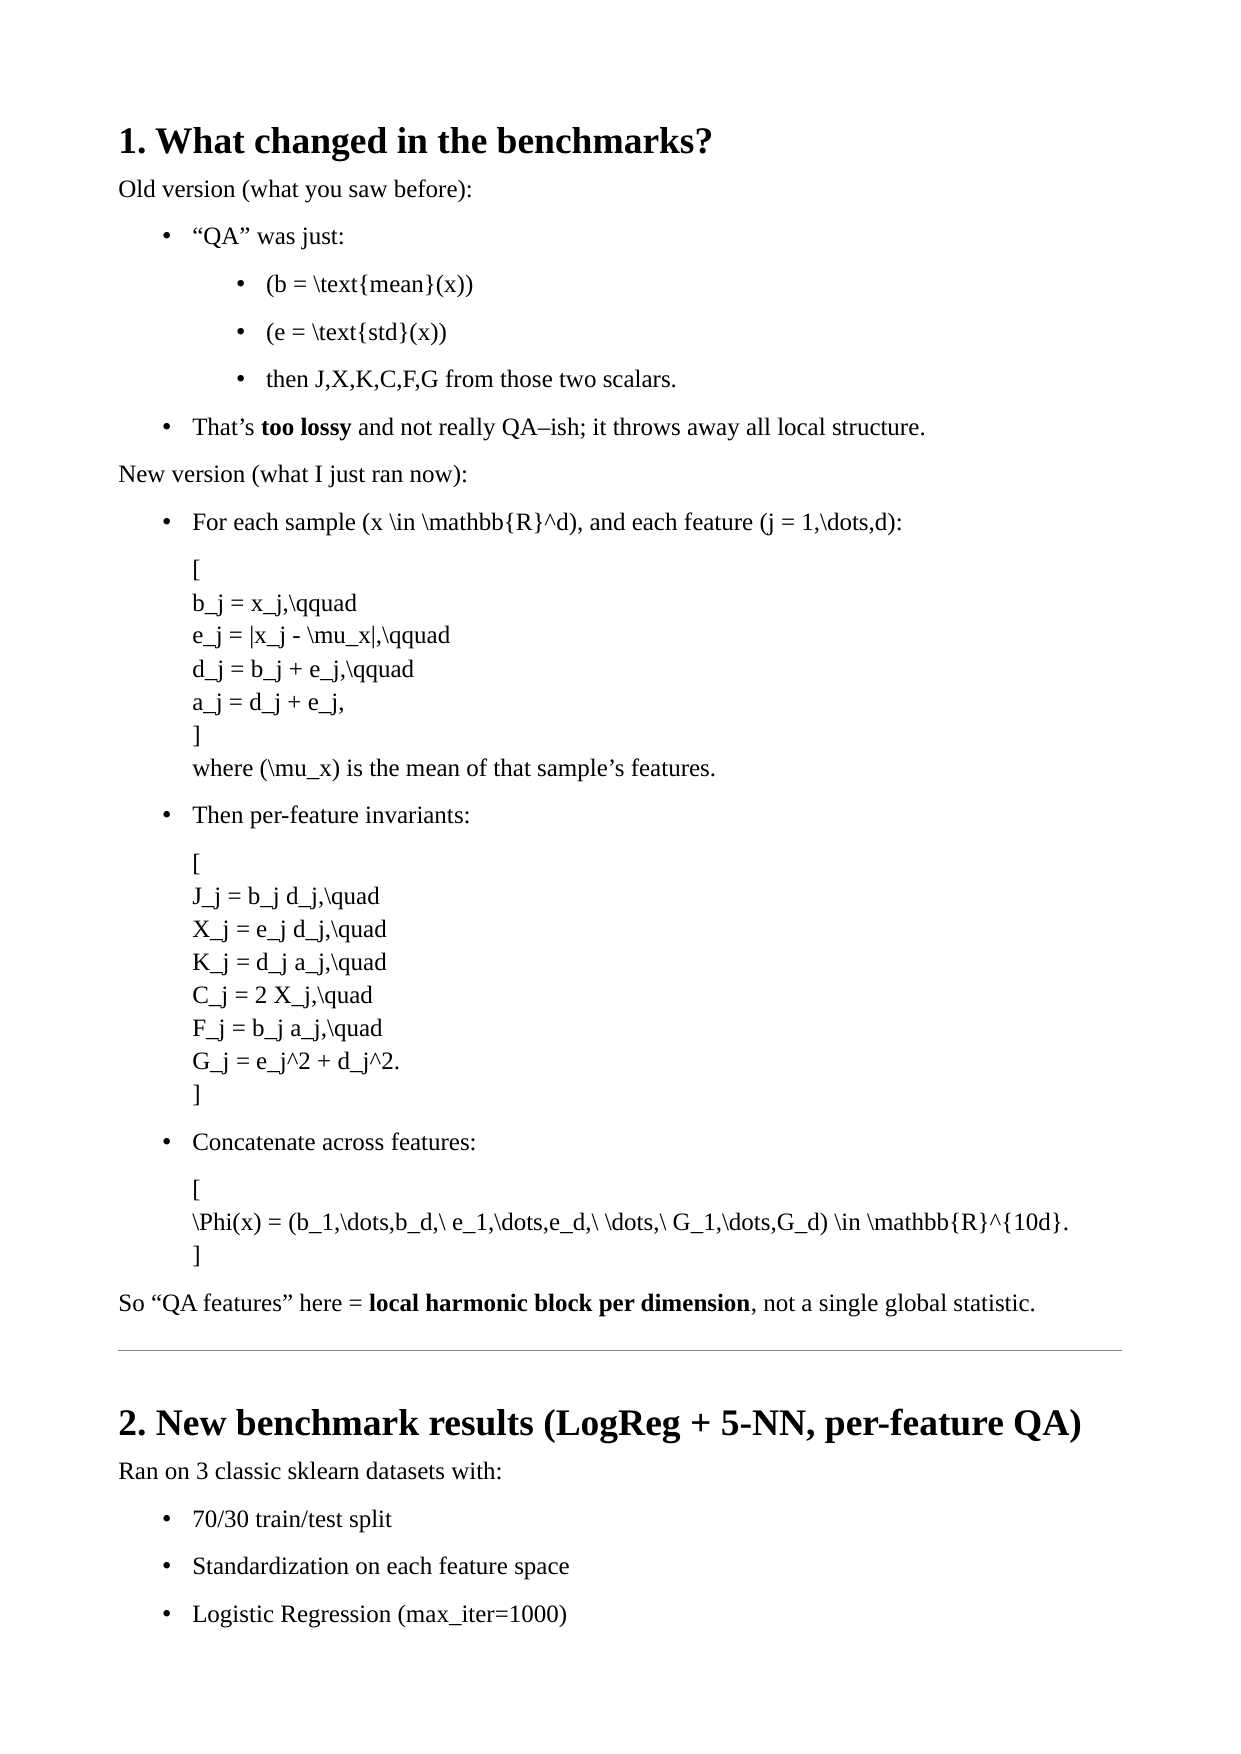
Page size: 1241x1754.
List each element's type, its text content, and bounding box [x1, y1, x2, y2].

list Then per-feature invariants: [162, 800, 1122, 829]
list 70/30 train/test split [162, 1504, 1122, 1533]
text So “QA features” here = local harmonic block per dimension, not a single global statistic. [118, 1288, 1122, 1317]
text Old version (what you saw before): [118, 174, 1122, 202]
list “QA” was just: [162, 221, 1122, 250]
list For each sample (x \in \mathbb{R}^d), and each feature (j = 1,\dots,d): [162, 507, 1122, 536]
list (e = \text{std}(x)) [236, 317, 1122, 345]
list [ J_j = b_j d_j,\quad X_j = e_j d_j,\quad K_j = d_j a_j,\quad C_j = 2 X_j,\quad F_j = b_j a_j,\quad G_j = e_j^2 + d_j^2. ] [162, 848, 1122, 1108]
text Ran on 3 classic sklearn datasets with: [118, 1456, 1122, 1485]
text New version (what I just ran now): [118, 459, 1122, 488]
list (b = \text{mean}(x)) [236, 269, 1122, 298]
list then J,X,K,C,F,G from those two scalars. [236, 364, 1122, 393]
subtitle 2. New benchmark results (LogReg + 5-NN, per-feature QA) [118, 1401, 1122, 1444]
list [ b_j = x_j,\qquad e_j = |x_j - \mu_x|,\qquad d_j = b_j + e_j,\qquad a_j = d_j + e_j, ] where (\mu_x) is the mean of that sample’s features. [162, 554, 1122, 781]
list [ \Phi(x) = (b_1,\dots,b_d,\ e_1,\dots,e_d,\ \dots,\ G_1,\dots,G_d) \in \mathbb{R}^{10d}. ] [162, 1174, 1122, 1269]
list That’s too lossy and not really QA–ish; it throws away all local structure. [162, 412, 1122, 441]
subtitle 1. What changed in the benchmarks? [118, 118, 1122, 161]
list Standardization on each feature space [162, 1551, 1122, 1580]
list Logistic Regression (max_iter=1000) [162, 1599, 1122, 1628]
list Concatenate across features: [162, 1127, 1122, 1155]
